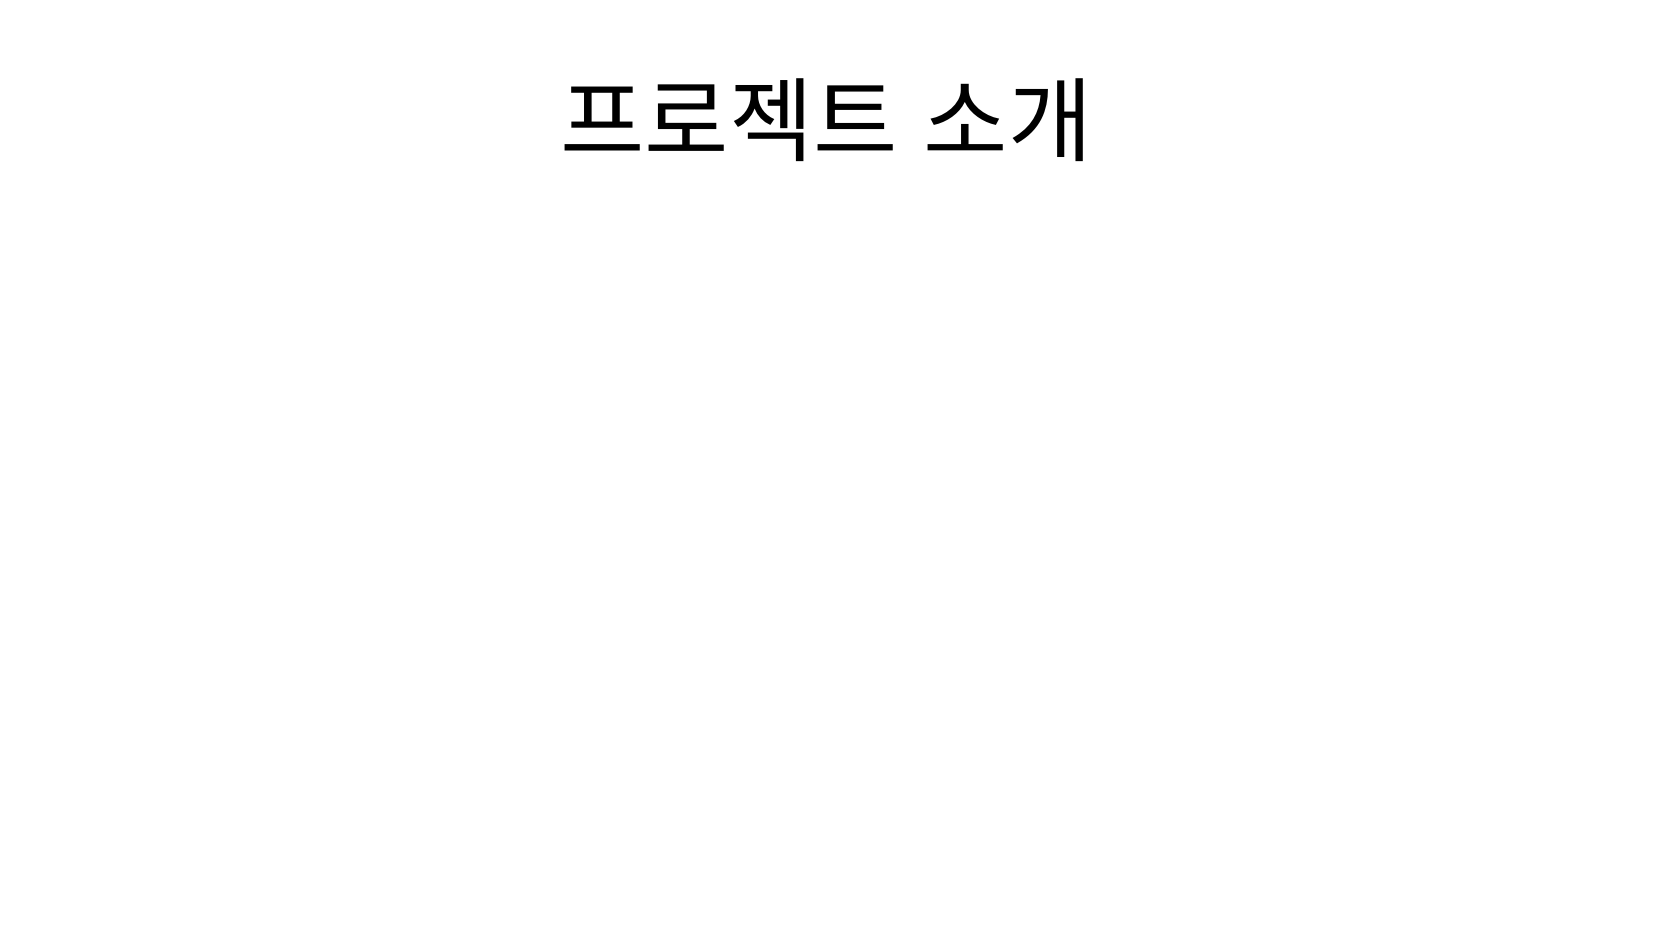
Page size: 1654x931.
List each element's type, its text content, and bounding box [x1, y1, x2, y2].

title 프로젝트 소개 [82, 37, 1571, 193]
